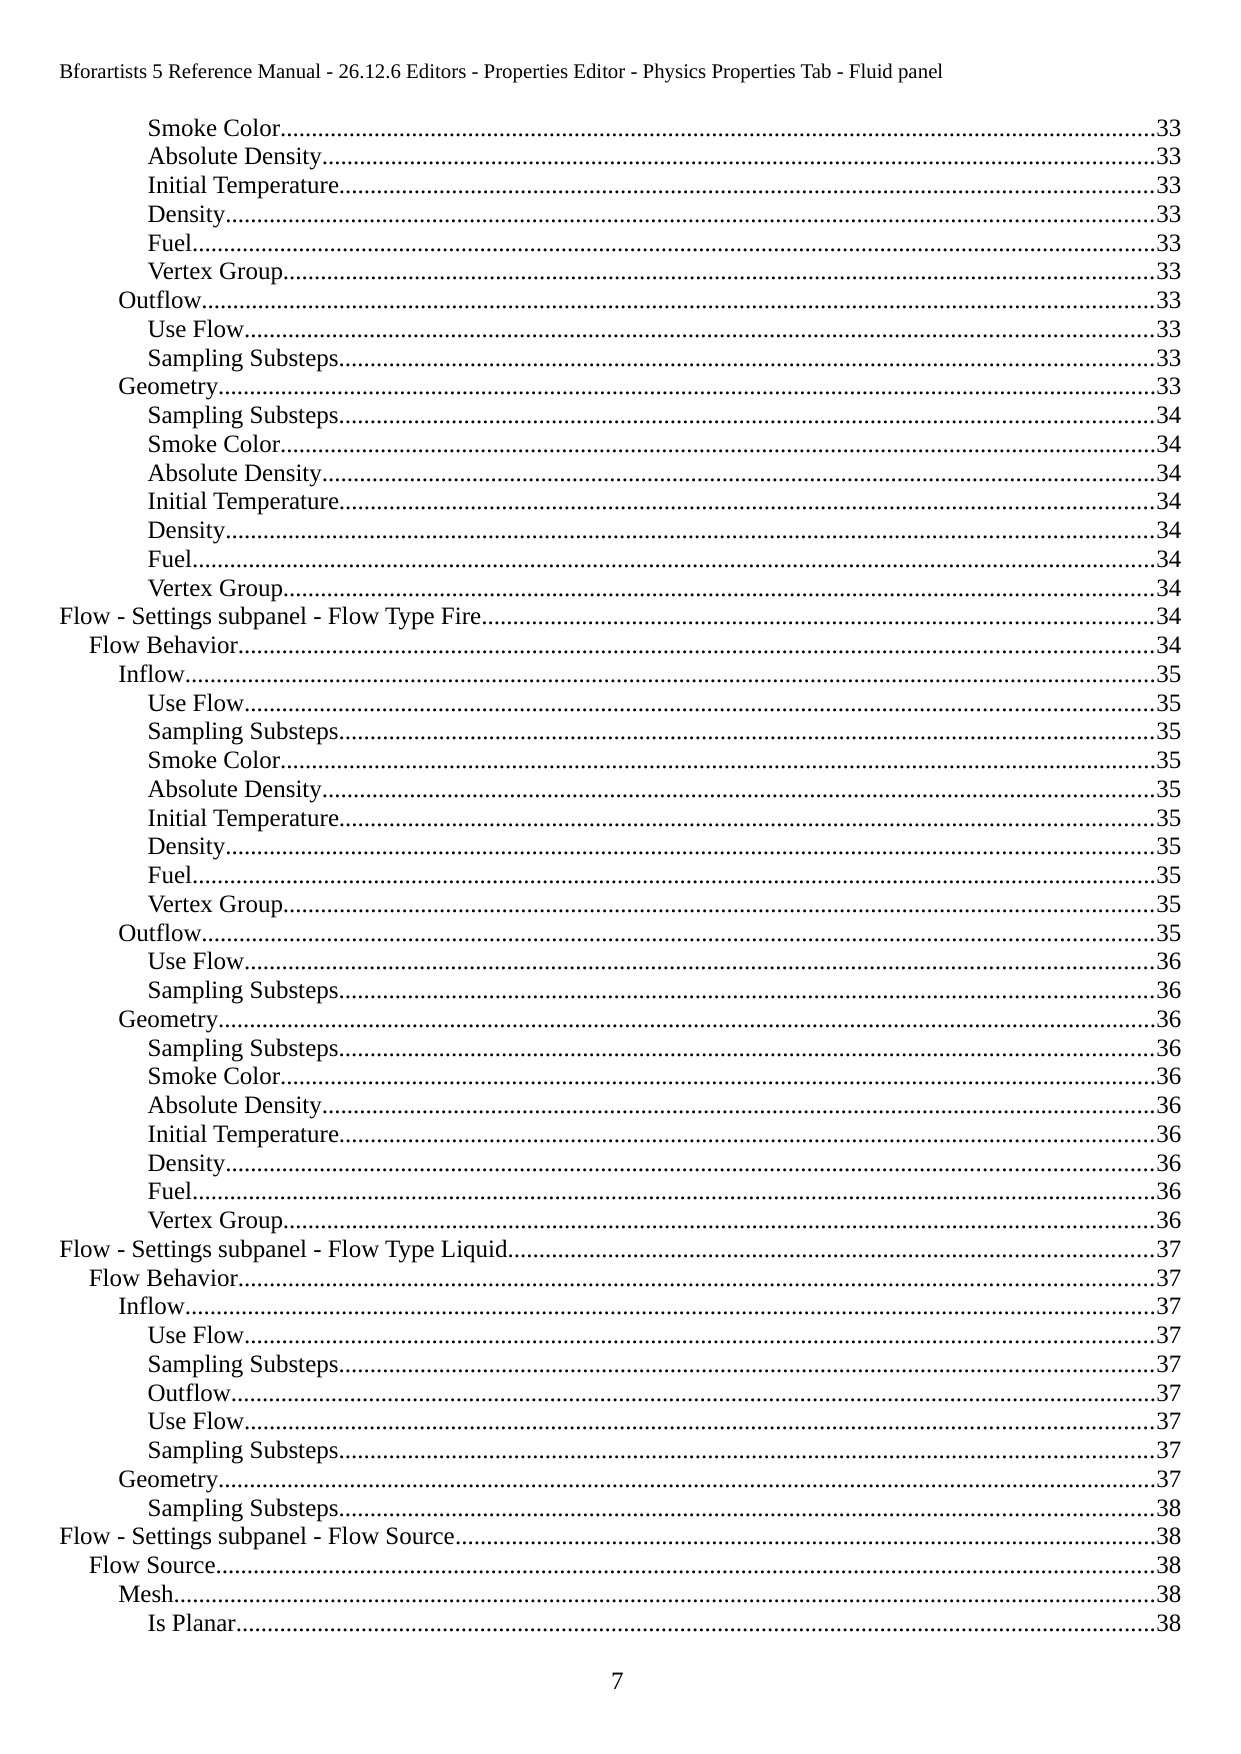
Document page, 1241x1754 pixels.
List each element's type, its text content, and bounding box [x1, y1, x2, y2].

text Absolute Density 36 [147, 1090, 1181, 1119]
text Sampling Substeps 37 [147, 1349, 1181, 1378]
text Sampling Substeps 37 [147, 1435, 1181, 1464]
text Use Flow 33 [147, 314, 1181, 343]
text Flow Behavior 34 [88, 630, 1181, 659]
text Outflow 33 [118, 285, 1181, 314]
text Smoke Color 35 [147, 745, 1181, 774]
text Geometry 37 [118, 1464, 1181, 1493]
text Geometry 33 [118, 371, 1181, 400]
text Flow - Settings subpanel - Flow Type Liquid 37 [59, 1234, 1181, 1263]
text Sampling Substeps 36 [147, 1033, 1181, 1061]
text Smoke Color 34 [147, 429, 1181, 458]
text Mesh 38 [118, 1579, 1181, 1608]
text Initial Temperature 35 [147, 803, 1181, 831]
text Initial Temperature 36 [147, 1119, 1181, 1148]
text Flow - Settings subpanel - Flow Source 38 [59, 1521, 1181, 1550]
text Density 34 [147, 515, 1181, 544]
text Density 35 [147, 831, 1181, 860]
text Sampling Substeps 35 [147, 716, 1181, 745]
text Vertex Group 34 [147, 573, 1181, 601]
text Sampling Substeps 33 [147, 343, 1181, 371]
text Flow Source 38 [88, 1550, 1181, 1579]
text Fuel 34 [147, 544, 1181, 573]
text Outflow 37 [147, 1378, 1181, 1406]
text Flow - Settings subpanel - Flow Type Fire 34 [59, 601, 1181, 630]
text Inflow 35 [118, 659, 1181, 688]
text Inflow 37 [118, 1291, 1181, 1320]
text Vertex Group 35 [147, 889, 1181, 918]
text Sampling Substeps 34 [147, 400, 1181, 429]
text Absolute Density 35 [147, 774, 1181, 803]
text Density 36 [147, 1148, 1181, 1176]
text Smoke Color 36 [147, 1061, 1181, 1090]
text Vertex Group 33 [147, 256, 1181, 285]
text Vertex Group 36 [147, 1205, 1181, 1234]
text Initial Temperature 34 [147, 486, 1181, 515]
text Geometry 36 [118, 1004, 1181, 1033]
text Absolute Density 33 [147, 141, 1181, 170]
text Outflow 35 [118, 918, 1181, 946]
text Absolute Density 34 [147, 458, 1181, 486]
text Is Planar 38 [147, 1608, 1181, 1636]
text Fuel 35 [147, 860, 1181, 889]
text Flow Behavior 37 [88, 1263, 1181, 1291]
text Use Flow 37 [147, 1406, 1181, 1435]
text Fuel 33 [147, 228, 1181, 256]
text Use Flow 36 [147, 946, 1181, 975]
text Use Flow 35 [147, 688, 1181, 716]
text Fuel 36 [147, 1176, 1181, 1205]
text Initial Temperature 33 [147, 170, 1181, 199]
text Sampling Substeps 36 [147, 975, 1181, 1004]
text Sampling Substeps 38 [147, 1493, 1181, 1521]
text Use Flow 37 [147, 1320, 1181, 1349]
text Smoke Color 33 [147, 113, 1181, 141]
text Density 33 [147, 199, 1181, 228]
